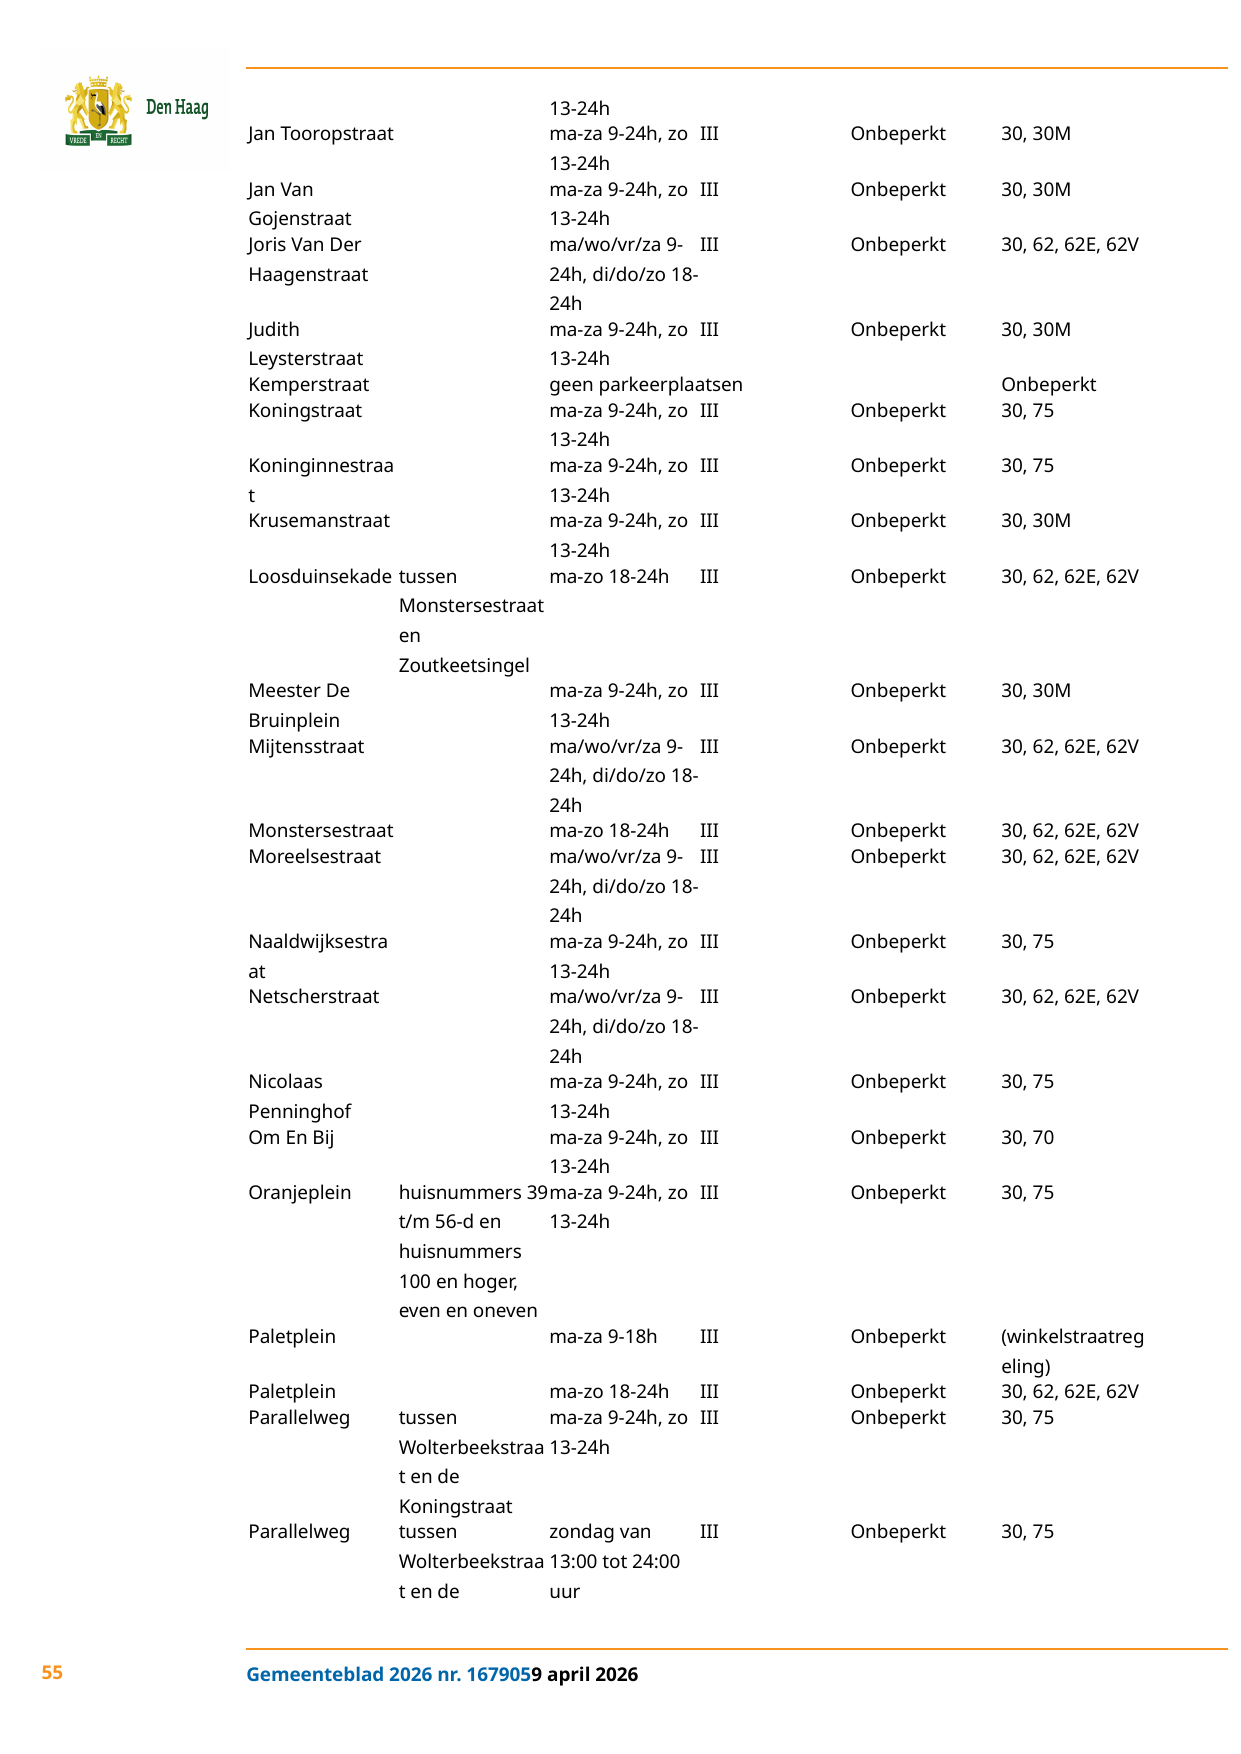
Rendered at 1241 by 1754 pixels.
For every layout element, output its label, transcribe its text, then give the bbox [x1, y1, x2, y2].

table_cell Onbeperkt [850, 453, 1001, 508]
table_cell 30, 75 [1001, 453, 1152, 508]
table_cell 30, 30M [1001, 316, 1152, 371]
table_cell [399, 678, 549, 733]
table_cell [399, 1069, 549, 1124]
table_cell [399, 397, 549, 452]
table_cell III [700, 1379, 850, 1404]
table_cell ma-za 9-24h, zo 13-24h [549, 453, 700, 508]
table_cell Jan Van Gojenstraat [248, 176, 398, 231]
table_cell Onbeperkt [850, 678, 1001, 733]
table_cell tussen Monstersestraat en Zoutkeetsingel [399, 563, 549, 677]
table_cell [399, 984, 549, 1068]
table_cell 30, 75 [1001, 397, 1152, 452]
table_cell III [700, 1179, 850, 1323]
table_cell III [700, 397, 850, 452]
table_cell Onbeperkt [850, 176, 1001, 231]
table_cell [399, 176, 549, 231]
table_cell Onbeperkt [1001, 371, 1152, 397]
table_cell 30, 75 [1001, 1519, 1152, 1604]
table_cell Moreelsestraat [248, 844, 398, 928]
table_cell ma-zo 18-24h [549, 563, 700, 677]
table_cell Onbeperkt [850, 563, 1001, 677]
table_cell Onbeperkt [850, 1379, 1001, 1404]
table_cell 30, 30M [1001, 121, 1152, 176]
table_cell Monstersestraat [248, 818, 398, 843]
table_cell Naaldwijksestraat [248, 928, 398, 984]
table_cell [399, 371, 549, 397]
table_cell 30, 62, 62E, 62V [1001, 844, 1152, 928]
table_cell III [700, 984, 850, 1068]
table_cell 30, 75 [1001, 1179, 1152, 1323]
table_cell 30, 62, 62E, 62V [1001, 231, 1152, 316]
table_cell Onbeperkt [850, 1323, 1001, 1378]
table_cell Joris Van Der Haagenstraat [248, 231, 398, 316]
table_cell III [700, 563, 850, 677]
table_cell ma/wo/vr/za 9-24h, di/do/zo 18-24h [549, 231, 700, 316]
table_cell [399, 121, 549, 176]
table_cell Onbeperkt [850, 397, 1001, 452]
table_cell Parallelweg [248, 1519, 398, 1604]
table_cell [399, 928, 549, 984]
table_cell [399, 95, 549, 121]
table_cell Jan Tooropstraat [248, 121, 398, 176]
table_cell III [700, 733, 850, 818]
table_cell Nicolaas Penninghof [248, 1069, 398, 1124]
table_cell [399, 1379, 549, 1404]
table_cell 13-24h [549, 95, 700, 121]
table_cell Mijtensstraat [248, 733, 398, 818]
table_cell [399, 818, 549, 843]
picture [41, 47, 231, 172]
table_cell III [700, 231, 850, 316]
table_cell III [700, 508, 850, 563]
table_cell Onbeperkt [850, 733, 1001, 818]
table_cell 30, 62, 62E, 62V [1001, 733, 1152, 818]
table_cell Om En Bij [248, 1124, 398, 1179]
table_cell Onbeperkt [850, 1519, 1001, 1604]
table_cell III [700, 1404, 850, 1519]
table_cell Paletplein [248, 1379, 398, 1404]
table_cell Koninginnestraat [248, 453, 398, 508]
table_cell III [700, 453, 850, 508]
table_cell [850, 371, 1001, 397]
table_cell [399, 508, 549, 563]
table_cell ma-zo 18-24h [549, 1379, 700, 1404]
table_cell III [700, 1069, 850, 1124]
table_cell 30, 62, 62E, 62V [1001, 1379, 1152, 1404]
table_cell III [700, 316, 850, 371]
table_cell 30, 30M [1001, 508, 1152, 563]
table_cell Onbeperkt [850, 1404, 1001, 1519]
table_cell ma-za 9-24h, zo 13-24h [549, 1069, 700, 1124]
table_cell [399, 844, 549, 928]
table_cell zondag van 13:00 tot 24:00 uur [549, 1519, 700, 1604]
table_cell III [700, 818, 850, 843]
table_cell [399, 453, 549, 508]
table_cell III [700, 176, 850, 231]
table_cell 30, 75 [1001, 1404, 1152, 1519]
table_cell [399, 316, 549, 371]
table_cell ma-za 9-24h, zo 13-24h [549, 928, 700, 984]
table_cell ma-za 9-24h, zo 13-24h [549, 1404, 700, 1519]
table_cell (winkelstraatregeling) [1001, 1323, 1152, 1378]
table_cell [399, 1124, 549, 1179]
table_cell 30, 62, 62E, 62V [1001, 563, 1152, 677]
table_cell ma-za 9-24h, zo 13-24h [549, 1124, 700, 1179]
table_cell [399, 1323, 549, 1378]
table_cell [399, 733, 549, 818]
table_cell [700, 95, 850, 121]
table_cell ma-za 9-24h, zo 13-24h [549, 121, 700, 176]
table_cell 30, 75 [1001, 928, 1152, 984]
table_cell III [700, 844, 850, 928]
table_cell Onbeperkt [850, 984, 1001, 1068]
table_cell [399, 231, 549, 316]
table_cell III [700, 1323, 850, 1378]
table_cell Onbeperkt [850, 844, 1001, 928]
table_cell Onbeperkt [850, 928, 1001, 984]
table_cell Paletplein [248, 1323, 398, 1378]
table_cell III [700, 678, 850, 733]
table_cell 30, 62, 62E, 62V [1001, 984, 1152, 1068]
table_cell ma-zo 18-24h [549, 818, 700, 843]
table_cell Krusemanstraat [248, 508, 398, 563]
table_cell III [700, 1124, 850, 1179]
table_cell Onbeperkt [850, 1069, 1001, 1124]
table_cell huisnummers 39 t/m 56-d en huisnummers 100 en hoger, even en oneven [399, 1179, 549, 1323]
table_cell III [700, 928, 850, 984]
table_cell [850, 95, 1001, 121]
table_cell 30, 30M [1001, 176, 1152, 231]
table_cell Onbeperkt [850, 316, 1001, 371]
table_cell 30, 75 [1001, 1069, 1152, 1124]
table_cell ma-za 9-18h [549, 1323, 700, 1378]
table_cell Onbeperkt [850, 818, 1001, 843]
table_cell ma-za 9-24h, zo 13-24h [549, 316, 700, 371]
table_cell [248, 95, 398, 121]
table_cell Oranjeplein [248, 1179, 398, 1323]
table_cell ma-za 9-24h, zo 13-24h [549, 176, 700, 231]
table_cell Parallelweg [248, 1404, 398, 1519]
table_cell Loosduinsekade [248, 563, 398, 677]
table_cell tussen Wolterbeekstraat en de [399, 1519, 549, 1604]
table_cell [1001, 95, 1152, 121]
table_cell ma/wo/vr/za 9-24h, di/do/zo 18-24h [549, 984, 700, 1068]
table_cell ma-za 9-24h, zo 13-24h [549, 1179, 700, 1323]
table_cell geen parkeerplaatsen [549, 371, 850, 397]
table_cell 30, 62, 62E, 62V [1001, 818, 1152, 843]
table_cell ma/wo/vr/za 9-24h, di/do/zo 18-24h [549, 733, 700, 818]
table_cell Onbeperkt [850, 121, 1001, 176]
table_cell Onbeperkt [850, 231, 1001, 316]
table_cell 30, 70 [1001, 1124, 1152, 1179]
table_cell tussen Wolterbeekstraat en de Koningstraat [399, 1404, 549, 1519]
table_cell ma-za 9-24h, zo 13-24h [549, 397, 700, 452]
table_cell Meester De Bruinplein [248, 678, 398, 733]
table_cell Judith Leysterstraat [248, 316, 398, 371]
table_cell ma/wo/vr/za 9-24h, di/do/zo 18-24h [549, 844, 700, 928]
table_cell Onbeperkt [850, 1124, 1001, 1179]
table_cell Onbeperkt [850, 508, 1001, 563]
table_cell ma-za 9-24h, zo 13-24h [549, 678, 700, 733]
table_cell III [700, 121, 850, 176]
table_cell Kemperstraat [248, 371, 398, 397]
table_cell III [700, 1519, 850, 1604]
table_cell Netscherstraat [248, 984, 398, 1068]
table_cell ma-za 9-24h, zo 13-24h [549, 508, 700, 563]
table_cell 30, 30M [1001, 678, 1152, 733]
table_cell Koningstraat [248, 397, 398, 452]
table_cell Onbeperkt [850, 1179, 1001, 1323]
